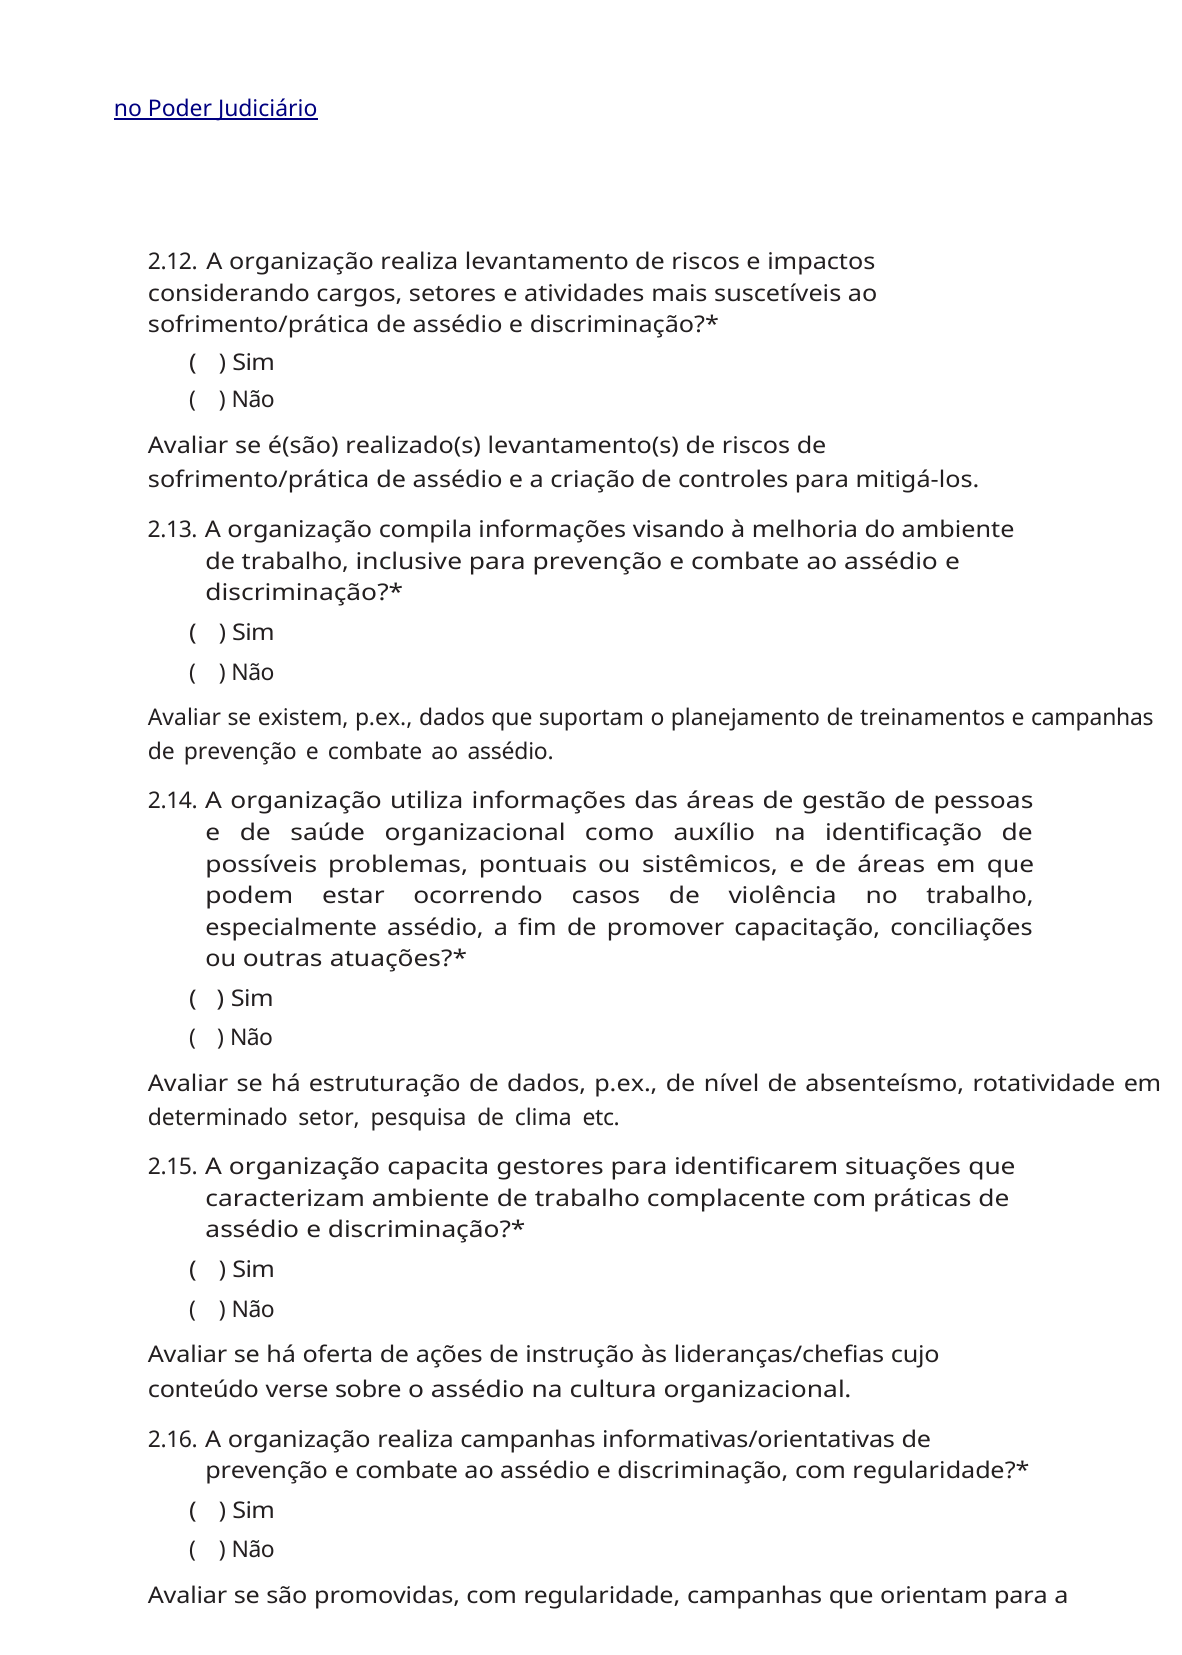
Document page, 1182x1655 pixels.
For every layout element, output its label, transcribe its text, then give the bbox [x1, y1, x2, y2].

text Avaliar se são promovidas, com regularidade, campanhas que orientam para a [148, 1579, 1181, 1610]
text Avaliar se existem, p.ex., dados que suportam o planejamento de treinamentos e campanhas [148, 701, 1181, 732]
list A organização realiza levantamento de riscos e impactos considerando cargos, setores e atividades mais suscetíveis ao sofrimento/prática de assédio e discriminação?* [148, 245, 1034, 339]
text Avaliar se há oferta de ações de instrução às lideranças/chefias cujo conteúdo verse sobre o assédio na cultura organizacional. [148, 1338, 1034, 1404]
text ( ) Não [189, 1021, 1181, 1053]
text de prevenção e combate ao assédio. [148, 735, 1181, 766]
text Avaliar se há estruturação de dados, p.ex., de nível de absenteísmo, rotatividade em [148, 1067, 1181, 1098]
list A organização realiza campanhas informativas/orientativas de prevenção e combate ao assédio e discriminação, com regularidade?* [148, 1423, 1034, 1485]
list A organização compila informações visando à melhoria do ambiente de trabalho, inclusive para prevenção e combate ao assédio e discriminação?* [147, 513, 1034, 607]
text ( ) Sim [189, 982, 1181, 1013]
text determinado setor, pesquisa de clima etc. [148, 1101, 1181, 1132]
text ( ) Não [189, 655, 1181, 687]
list A organização capacita gestores para identificarem situações que caracterizam ambiente de trabalho complacente com práticas de assédio e discriminação?* [148, 1150, 1034, 1245]
text Avaliar se é(são) realizado(s) levantamento(s) de riscos de sofrimento/prática de assédio e a criação de controles para mitigá-los. [148, 429, 1034, 494]
text ( ) Sim [189, 1253, 1181, 1284]
text ( ) Não [189, 383, 1181, 414]
list A organização utiliza informações das áreas de gestão de pessoas e de saúde organizacional como auxílio na identificação de possíveis problemas, pontuais ou sistêmicos, e de áreas em que podem estar ocorrendo casos de violência no trabalho, especialmente assédio, a fim de promover capacitação, conciliações ou outras atuações?* [148, 784, 1034, 973]
text ( ) Sim [189, 346, 1181, 377]
text ( ) Não [189, 1293, 1181, 1324]
text ( ) Não [189, 1533, 1181, 1565]
text ( ) Sim [189, 616, 1181, 647]
text ( ) Sim [189, 1494, 1181, 1525]
